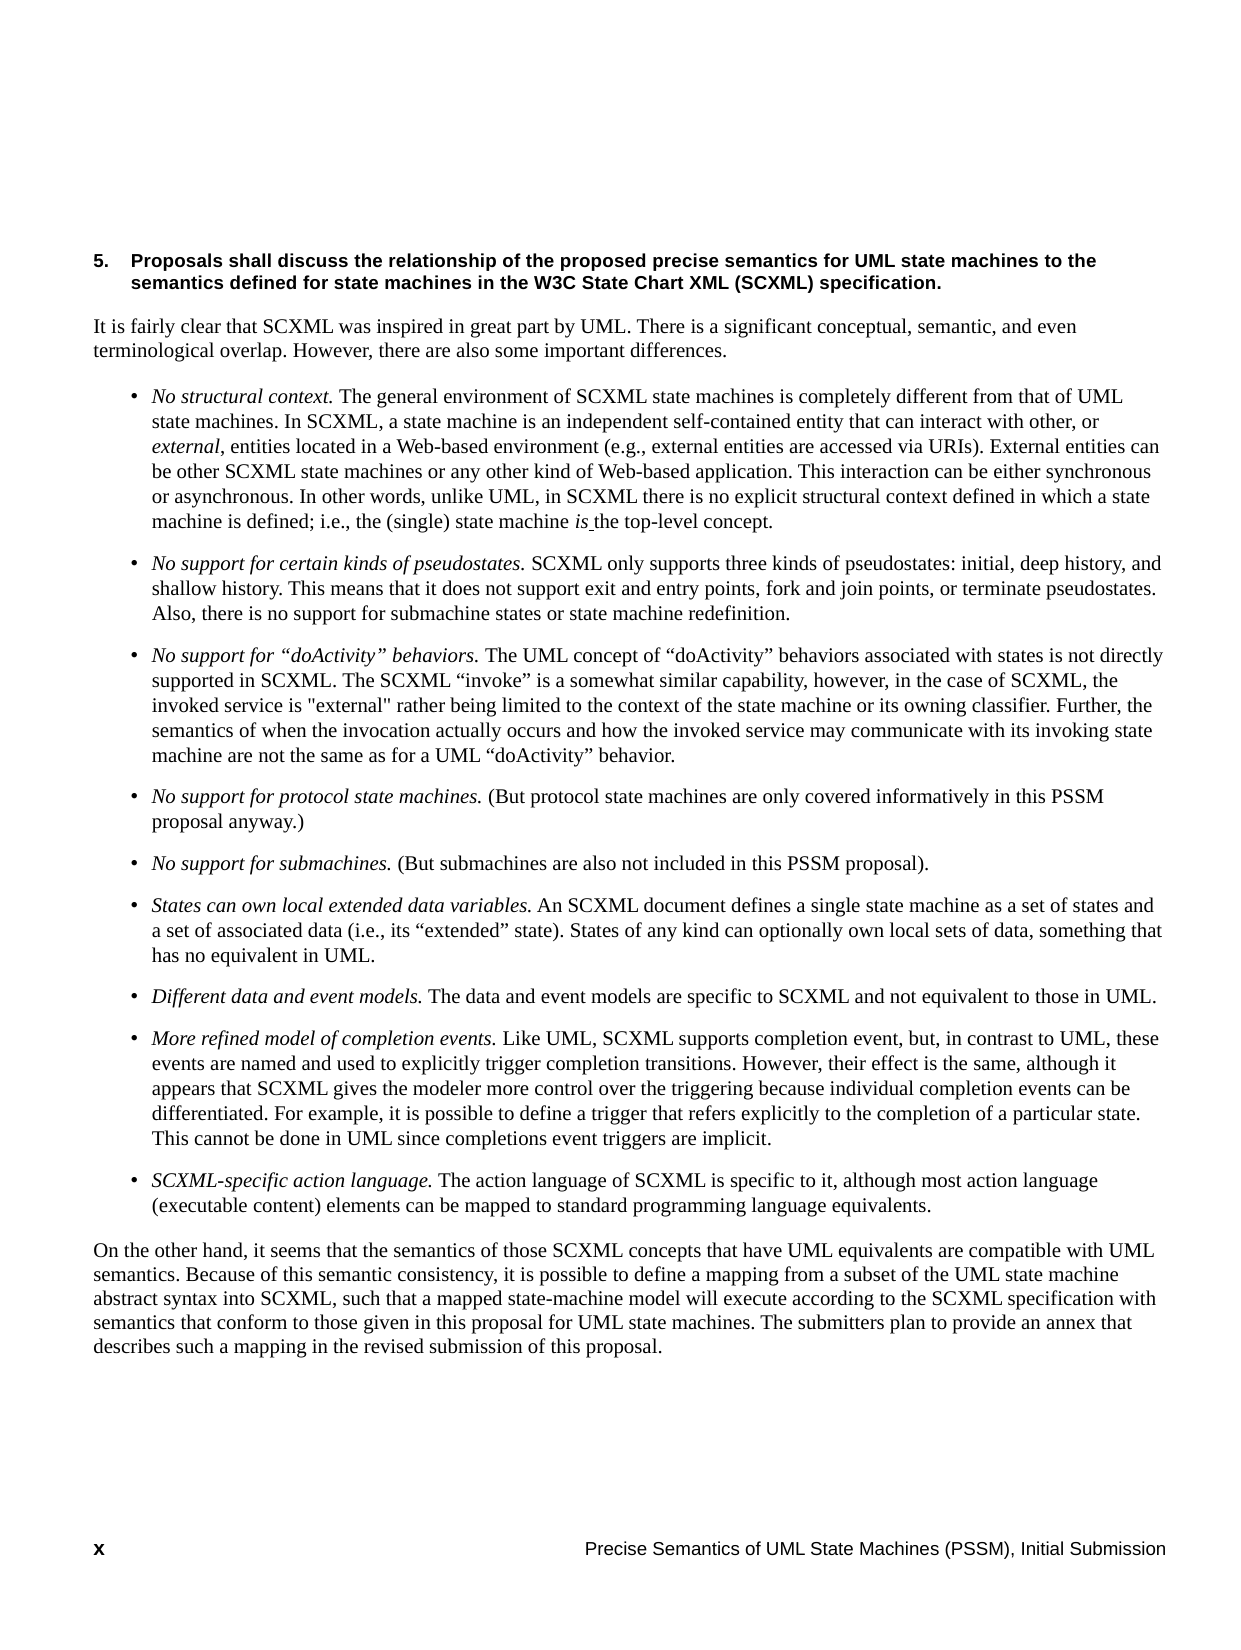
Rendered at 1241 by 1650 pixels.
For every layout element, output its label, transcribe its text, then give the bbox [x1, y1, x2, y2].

text It is fairly clear that SCXML was inspired in great part by UML. There is a significant conceptual, semantic, and even terminological overlap. However, there are also some important differences. [93, 314, 1164, 362]
list SCXML-specific action language. The action language of SCXML is specific to it, although most action language (executable content) elements can be mapped to standard programming language equivalents. [131, 1167, 1164, 1217]
list No support for submachines. (But submachines are also not included in this PSSM proposal). [131, 850, 1164, 875]
list More refined model of completion events. Like UML, SCXML supports completion event, but, in contrast to UML, these events are named and used to explicitly trigger completion transitions. However, their effect is the same, although it appears that SCXML gives the modeler more control over the triggering because individual completion events can be differentiated. For example, it is possible to define a trigger that refers explicitly to the completion of a particular state. This cannot be done in UML since completions event triggers are implicit. [131, 1025, 1164, 1150]
list No support for protocol state machines. (But protocol state machines are only covered informatively in this PSSM proposal anyway.) [131, 783, 1164, 833]
list No structural context. The general environment of SCXML state machines is completely different from that of UML state machines. In SCXML, a state machine is an independent self-contained entity that can interact with other, or external, entities located in a Web-based environment (e.g., external entities are accessed via URIs). External entities can be other SCXML state machines or any other kind of Web-based application. This interaction can be either synchronous or asynchronous. In other words, unlike UML, in SCXML there is no explicit structural context defined in which a state machine is defined; i.e., the (single) state machine is the top-level concept. [131, 383, 1164, 533]
list States can own local extended data variables. An SCXML document defines a single state machine as a set of states and a set of associated data (i.e., its “extended” state). States of any kind can optionally own local sets of data, something that has no equivalent in UML. [131, 892, 1164, 967]
text On the other hand, it seems that the semantics of those SCXML concepts that have UML equivalents are compatible with UML semantics. Because of this semantic consistency, it is possible to define a mapping from a subset of the UML state machine abstract syntax into SCXML, such that a mapped state-machine model will execute according to the SCXML specification with semantics that conform to those given in this proposal for UML state machines. The submitters plan to provide an annex that describes such a mapping in the revised submission of this proposal. [93, 1238, 1164, 1358]
list No support for certain kinds of pseudostates. SCXML only supports three kinds of pseudostates: initial, deep history, and shallow history. This means that it does not support exit and entry points, fork and join points, or terminate pseudostates. Also, there is no support for submachine states or state machine redefinition. [131, 550, 1164, 625]
list Different data and event models. The data and event models are specific to SCXML and not equivalent to those in UML. [131, 983, 1164, 1008]
subtitle Proposals shall discuss the relationship of the proposed precise semantics for UML state machines to the semantics defined for state machines in the W3C State Chart XML (SCXML) specification. [93, 250, 1164, 293]
list No support for “doActivity” behaviors. The UML concept of “doActivity” behaviors associated with states is not directly supported in SCXML. The SCXML “invoke” is a somewhat similar capability, however, in the case of SCXML, the invoked service is "external" rather being limited to the context of the state machine or its owning classifier. Further, the semantics of when the invocation actually occurs and how the invoked service may communicate with its invoking state machine are not the same as for a UML “doActivity” behavior. [131, 642, 1164, 767]
